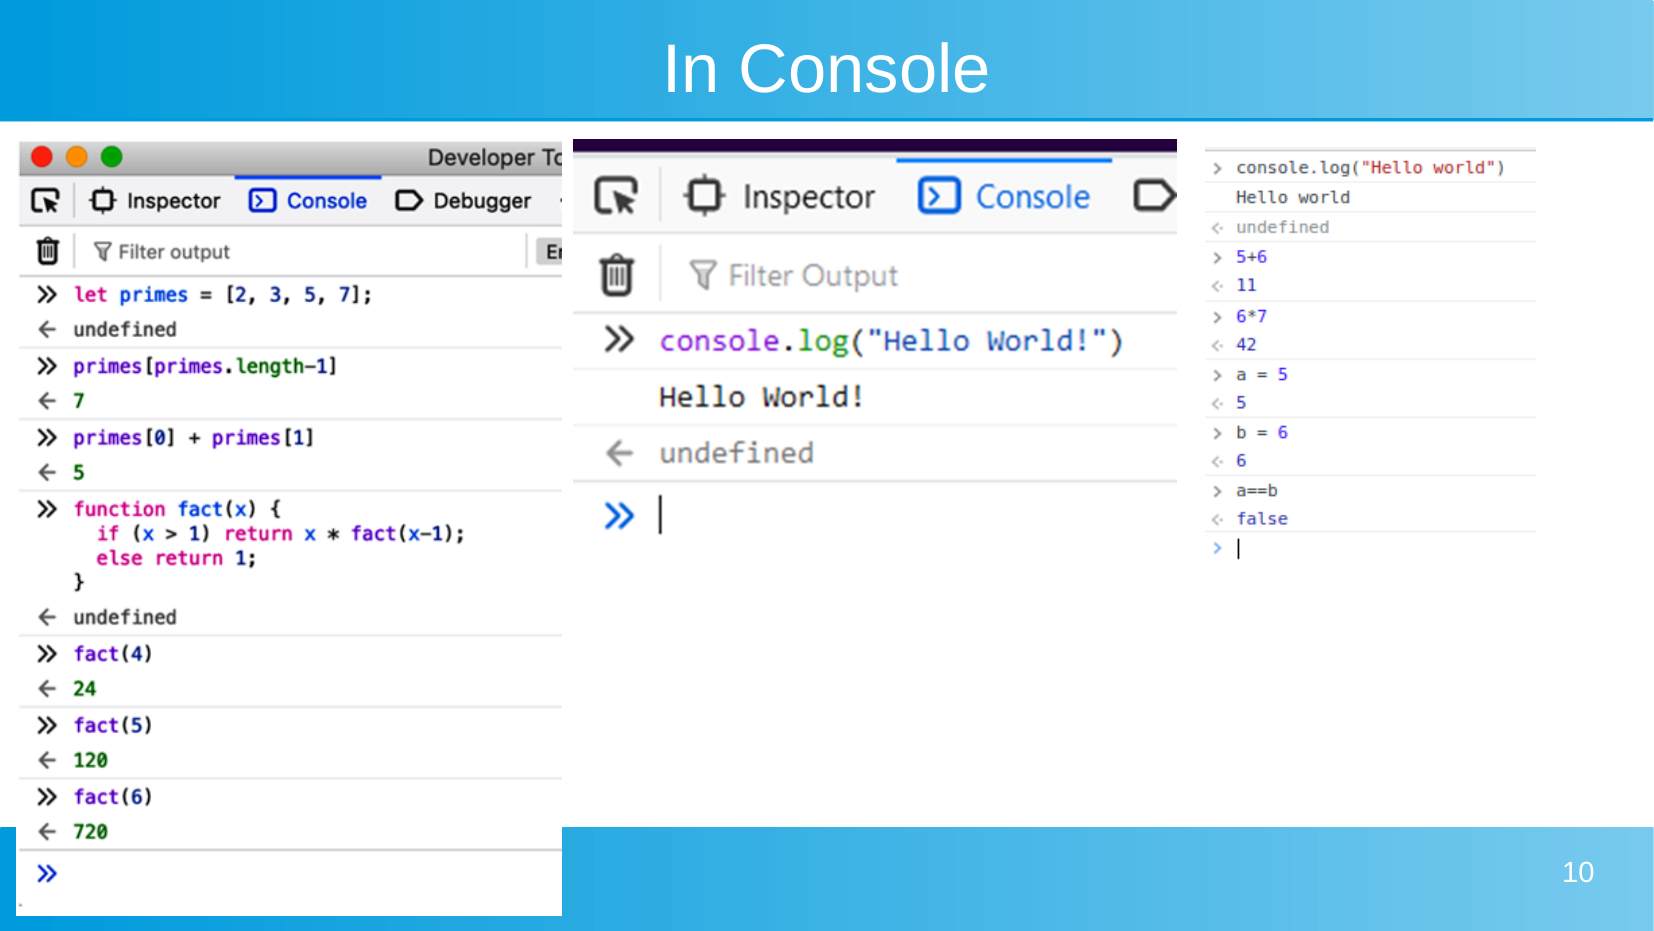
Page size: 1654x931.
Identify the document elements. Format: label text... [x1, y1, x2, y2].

title In Console [59, 29, 1595, 108]
picture [573, 139, 1177, 562]
picture [16, 135, 562, 916]
picture [1205, 147, 1536, 575]
